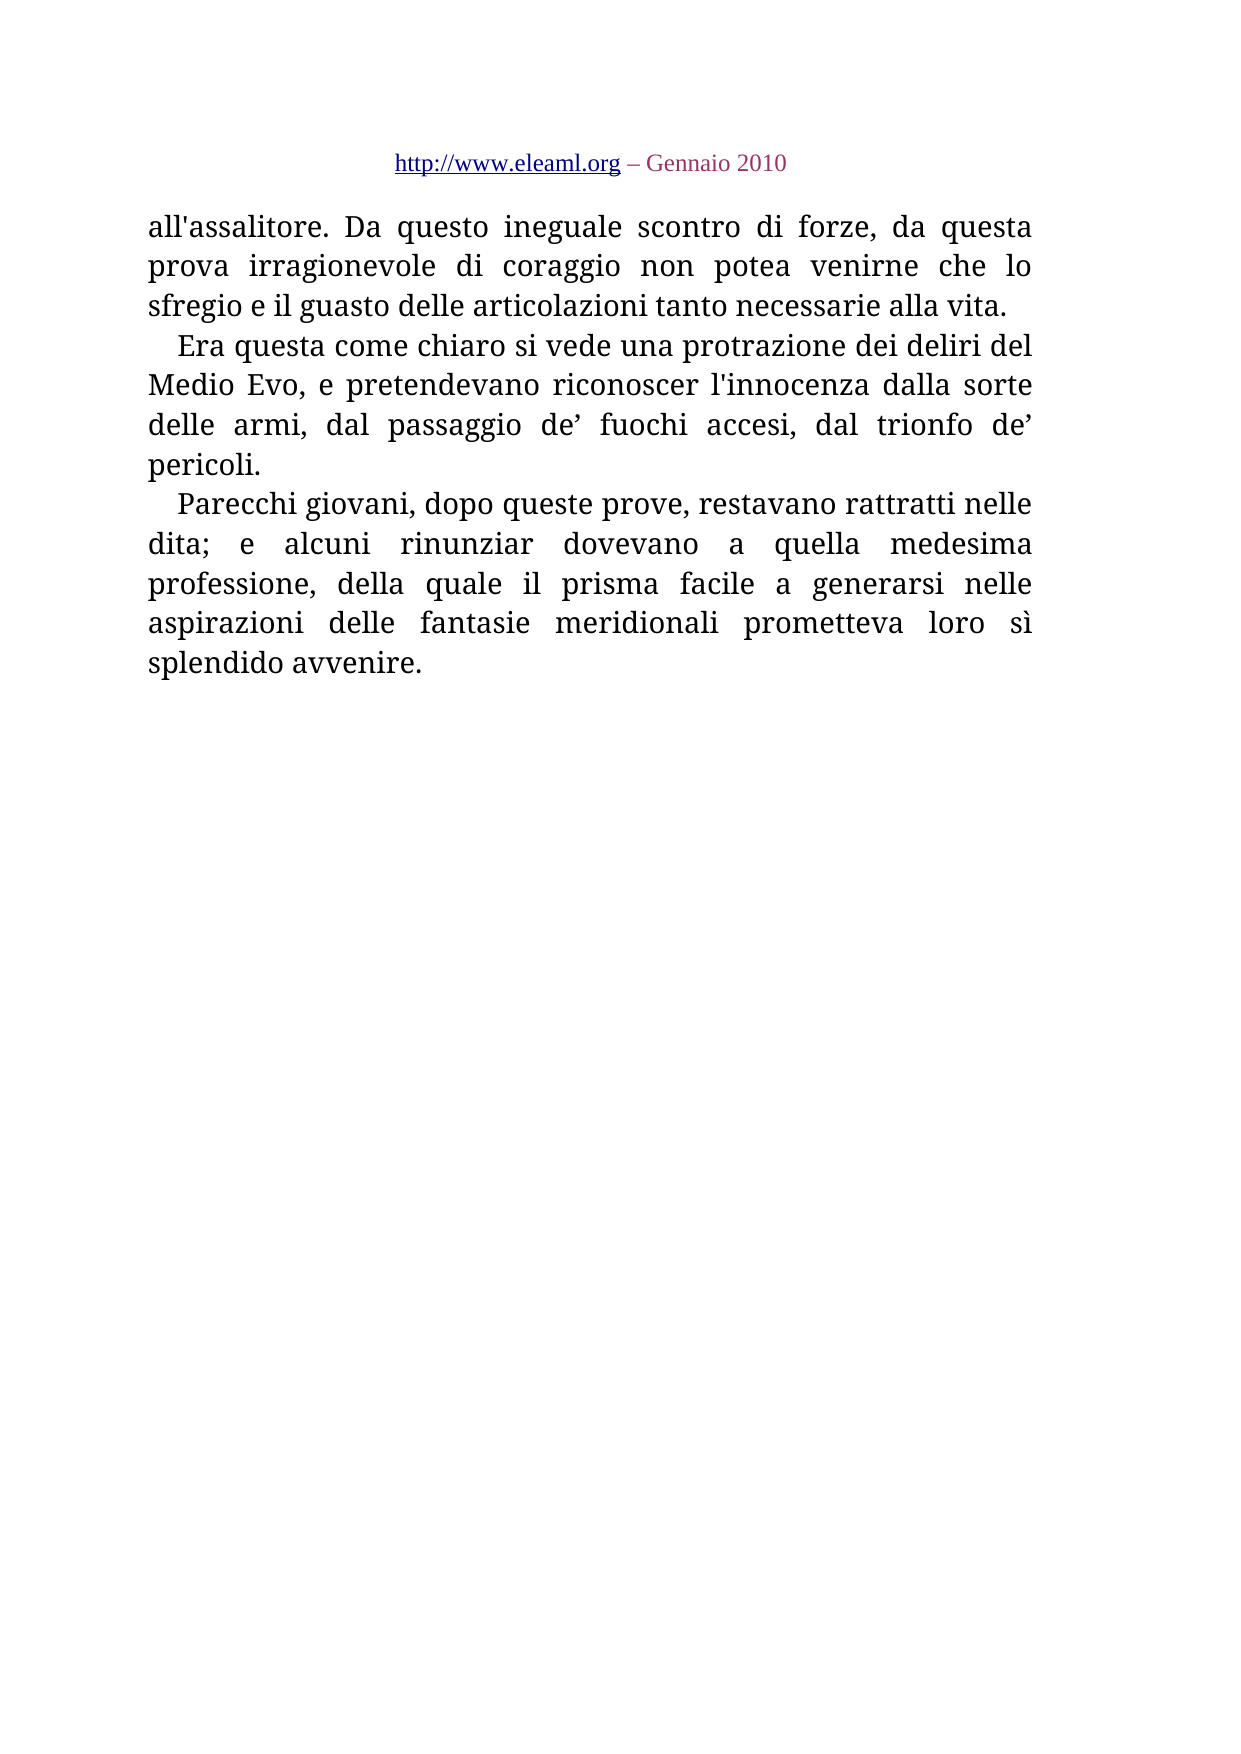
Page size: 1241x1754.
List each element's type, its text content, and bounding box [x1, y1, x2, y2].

text all'assalitore. Da questo ineguale scontro di forze, da questa prova irragionevole di coraggio non potea venirne che lo sfregio e il guasto delle articolazioni tanto necessarie alla vita. [148, 206, 1033, 325]
text Era questa come chiaro si vede una protrazione dei deliri del Medio Evo, e pretendevano riconoscer l'innocenza dalla sorte delle armi, dal passaggio de’ fuochi accesi, dal trionfo de’ pericoli. [148, 325, 1033, 484]
text Parecchi giovani, dopo queste prove, restavano rattratti nelle dita; e alcuni rinunziar dovevano a quella medesima professione, della quale il prisma facile a generarsi nelle aspirazioni delle fantasie meridionali prometteva loro sì splendido avvenire. [148, 484, 1033, 682]
